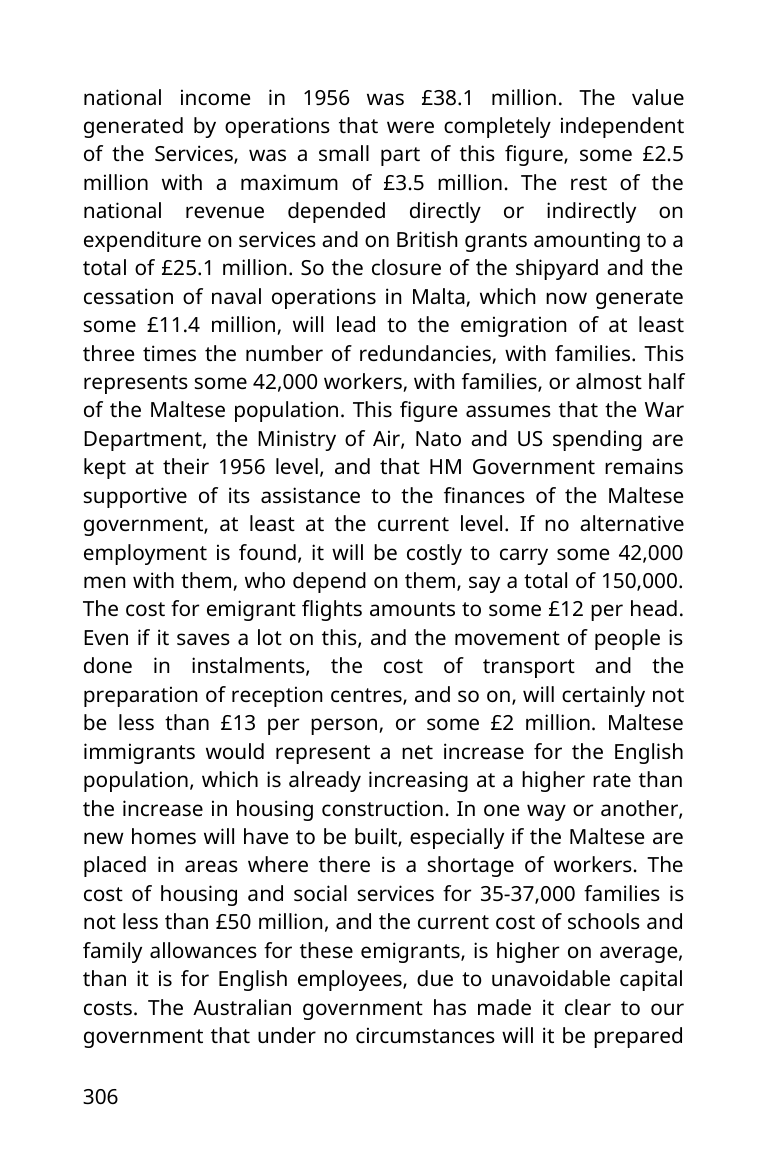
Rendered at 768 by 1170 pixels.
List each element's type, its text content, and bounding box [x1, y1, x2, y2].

text national income in 1956 was £38.1 million. The value generated by operations that were completely independent of the Services, was a small part of this figure, some £2.5 million with a maximum of £3.5 million. The rest of the national revenue depended directly or indirectly on expenditure on services and on British grants amounting to a total of £25.1 million. So the closure of the shipyard and the cessation of naval operations in Malta, which now generate some £11.4 million, will lead to the emigration of at least three times the number of redundancies, with families. This represents some 42,000 workers, with families, or almost half of the Maltese population. This figure assumes that the War Department, the Ministry of Air, Nato and US spending are kept at their 1956 level, and that HM Government remains supportive of its assistance to the finances of the Maltese government, at least at the current level. If no alternative employment is found, it will be costly to carry some 42,000 men with them, who depend on them, say a total of 150,000. The cost for emigrant flights amounts to some £12 per head. Even if it saves a lot on this, and the movement of people is done in instalments, the cost of transport and the preparation of reception centres, and so on, will certainly not be less than £13 per person, or some £2 million. Maltese immigrants would represent a net increase for the English population, which is already increasing at a higher rate than the increase in housing construction. In one way or another, new homes will have to be built, especially if the Maltese are placed in areas where there is a shortage of workers. The cost of housing and social services for 35-37,000 families is not less than £50 million, and the current cost of schools and family allowances for these emigrants, is higher on average, than it is for English employees, due to unavoidable capital costs. The Australian government has made it clear to our government that under no circumstances will it be prepared [83, 83, 685, 1049]
